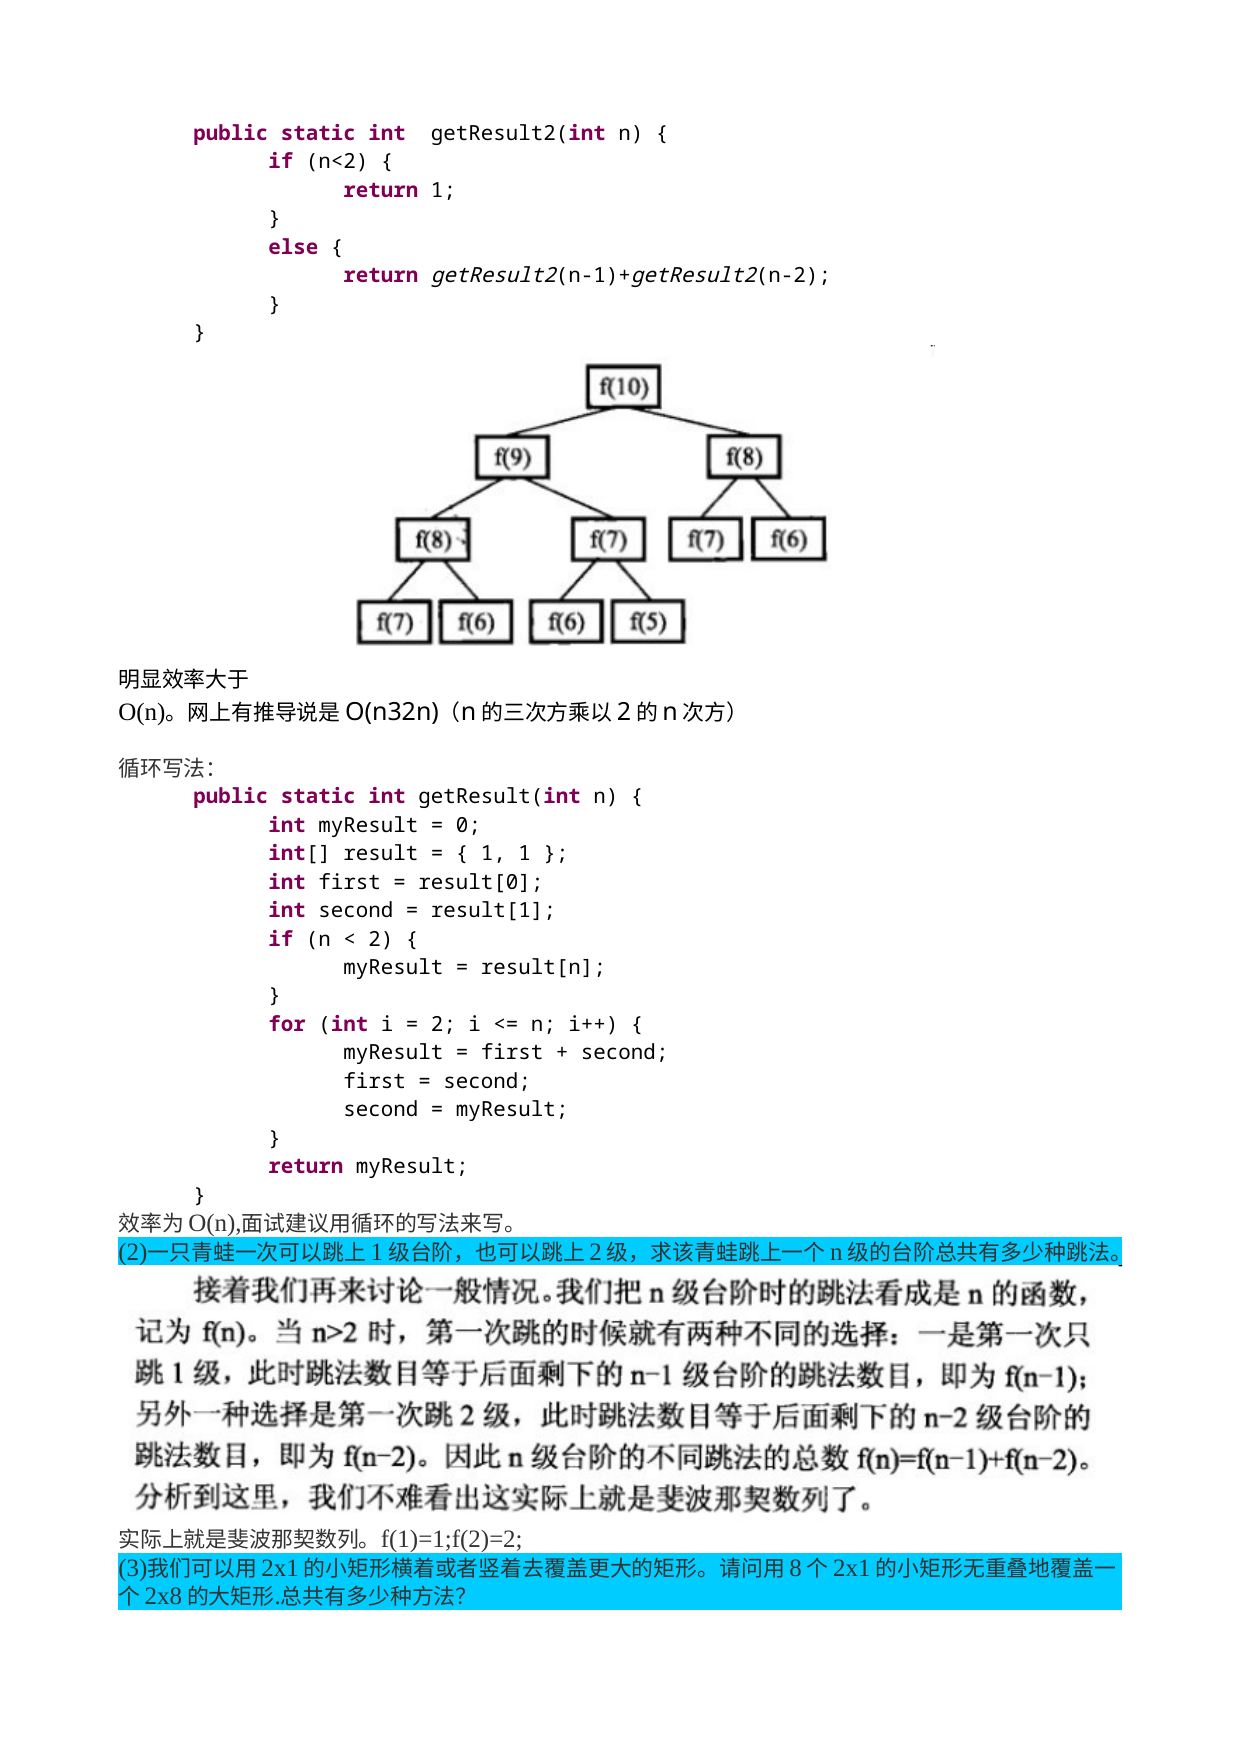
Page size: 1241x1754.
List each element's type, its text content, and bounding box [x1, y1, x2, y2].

text } [118, 289, 1122, 317]
text first = second; [118, 1066, 1122, 1094]
text } [118, 203, 1122, 232]
text public static int getResult(int n) { [118, 782, 1122, 810]
text int first = result[0]; [118, 867, 1122, 895]
text int myResult = 0; [118, 810, 1122, 838]
text (2)一只青蛙一次可以跳上1级台阶，也可以跳上2级，求该青蛙跳上一个n级的台阶总共有多少种跳法。 [118, 1237, 1122, 1265]
text } [118, 981, 1122, 1009]
text int[] result = { 1, 1 }; [118, 838, 1122, 867]
text } [118, 1123, 1122, 1151]
text if (n < 2) { [118, 924, 1122, 952]
text else { [118, 232, 1122, 260]
text } [118, 317, 1122, 346]
text 实际上就是斐波那契数列。f(1)=1;f(2)=2; [118, 1524, 1122, 1553]
text return 1; [118, 175, 1122, 203]
picture [118, 1266, 1123, 1524]
text int second = result[1]; [118, 895, 1122, 924]
text return getResult2(n-1)+getResult2(n-2); [118, 260, 1122, 289]
text myResult = first + second; [118, 1037, 1122, 1066]
text (3)我们可以用2x1的小矩形横着或者竖着去覆盖更大的矩形。请问用8个2x1的小矩形无重叠地覆盖一个2x8的大矩形.总共有多少种方法？ [118, 1553, 1122, 1610]
text if (n<2) { [118, 147, 1122, 175]
text } [118, 1180, 1122, 1208]
text 循环写法： [118, 756, 1122, 782]
text 效率为O(n),面试建议用循环的写法来写。 [118, 1208, 1122, 1237]
text for (int i = 2; i <= n; i++) { [118, 1009, 1122, 1037]
text second = myResult; [118, 1094, 1122, 1123]
text public static int getResult2(int n) { [118, 118, 1122, 147]
text return myResult; [118, 1151, 1122, 1180]
picture [305, 345, 935, 663]
text myResult = result[n]; [118, 952, 1122, 981]
text 明显效率大于O(n)。网上有推导说是O(n32n)（n的三次方乘以2的n次方） [118, 662, 1122, 728]
